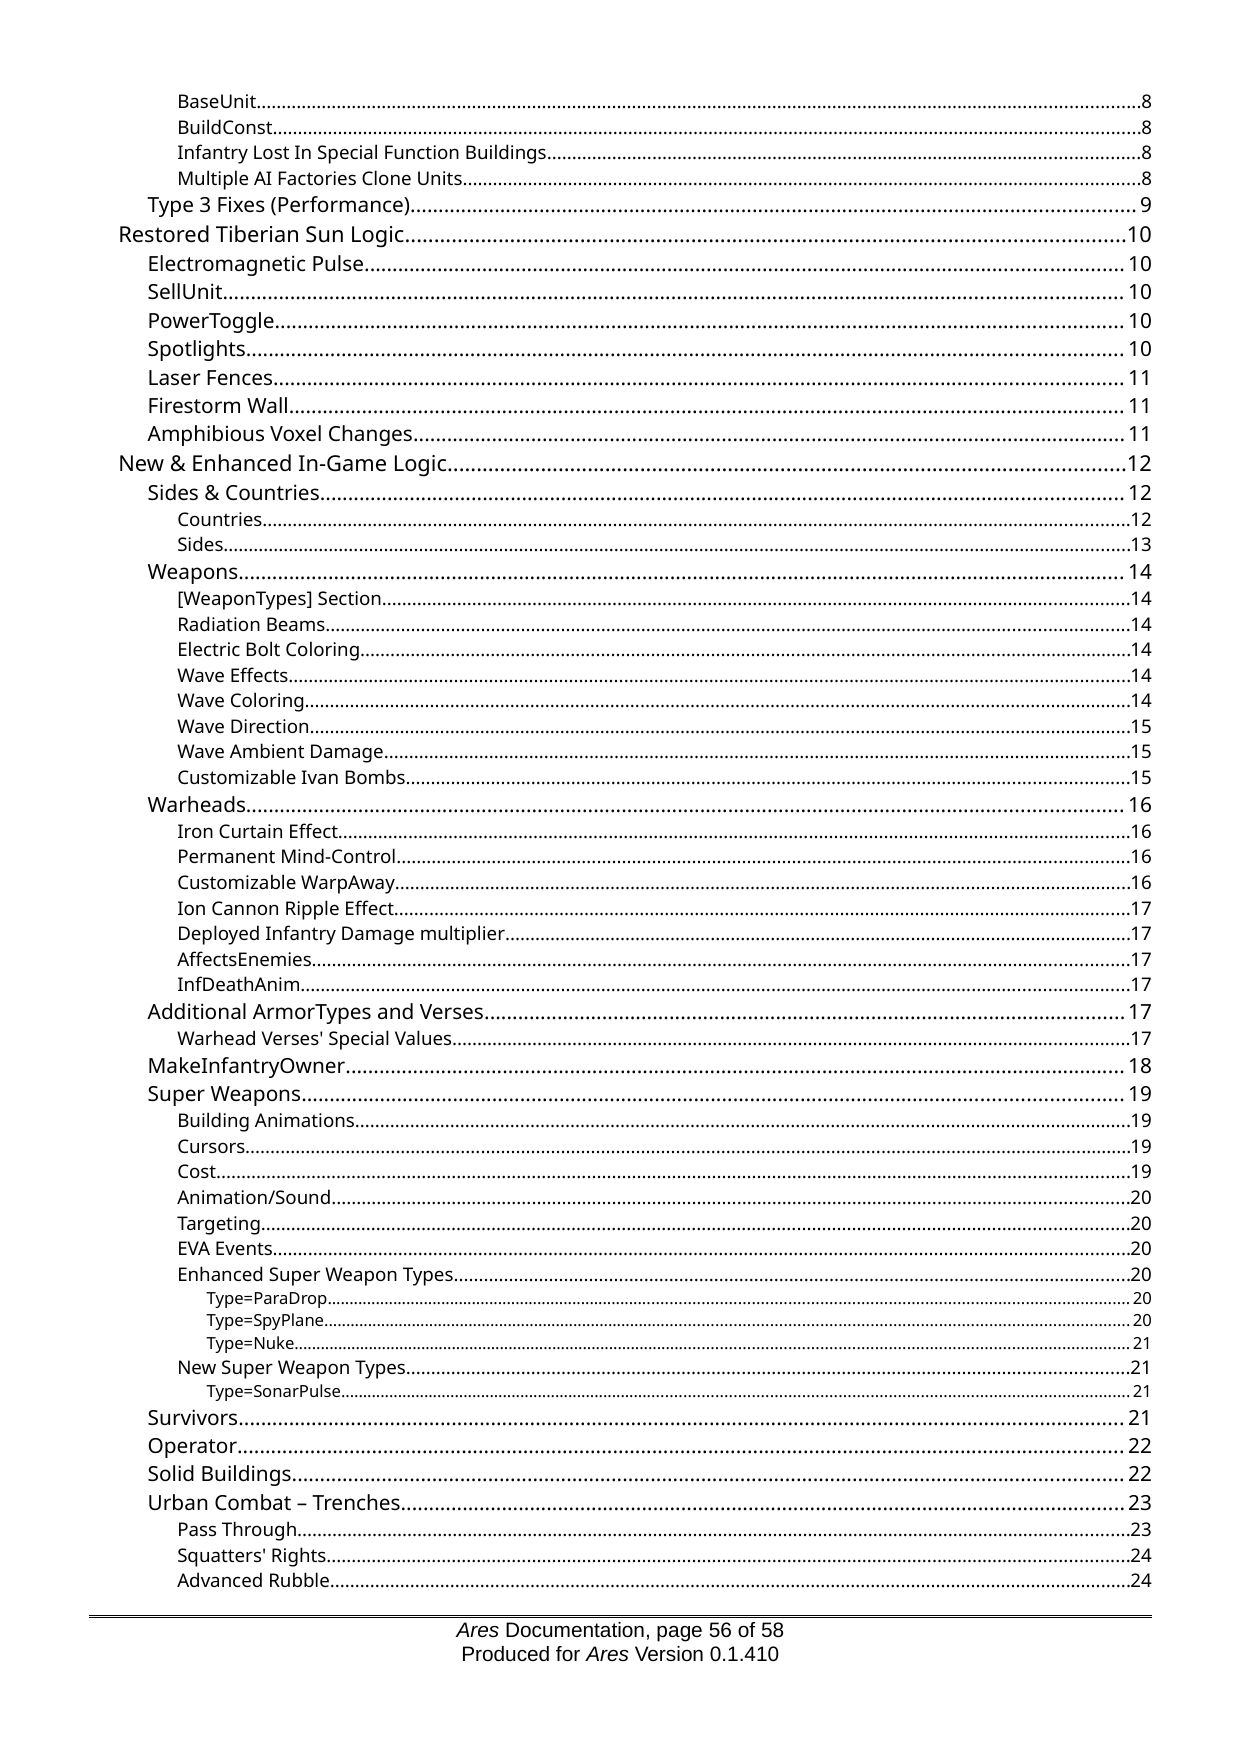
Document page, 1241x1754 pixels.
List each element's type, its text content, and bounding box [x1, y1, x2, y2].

text Radiation Beams 14 [177, 611, 1152, 637]
text EVA Events 20 [177, 1235, 1152, 1261]
text Wave Direction 15 [177, 713, 1152, 739]
text InfDeathAnim 17 [177, 971, 1152, 997]
text Type=SpyPlane 20 [206, 1309, 1152, 1332]
text Multiple AI Factories Clone Units 8 [177, 165, 1152, 191]
text Laser Fences 11 [147, 363, 1152, 391]
text Urban Combat – Trenches 23 [147, 1488, 1152, 1516]
text Cost 19 [177, 1159, 1152, 1184]
text SellUnit 10 [147, 277, 1152, 306]
text Building Animations 19 [177, 1108, 1152, 1133]
text Ion Cannon Ripple Effect 17 [177, 895, 1152, 920]
text Countries 12 [177, 506, 1152, 532]
text Advanced Rubble 24 [177, 1567, 1152, 1593]
text Sides & Countries 12 [147, 478, 1152, 506]
text Electric Bolt Coloring 14 [177, 637, 1152, 662]
text New Super Weapon Types 21 [177, 1354, 1152, 1380]
text New & Enhanced In-Game Logic 12 [118, 448, 1152, 478]
text Type=ParaDrop 20 [206, 1286, 1152, 1309]
text Cursors 19 [177, 1133, 1152, 1159]
text Sides 13 [177, 532, 1152, 557]
text Additional ArmorTypes and Verses 17 [147, 997, 1152, 1025]
text Firestorm Wall 11 [147, 391, 1152, 419]
text Deployed Infantry Damage multiplier 17 [177, 920, 1152, 946]
text Customizable Ivan Bombs 15 [177, 764, 1152, 790]
text Super Weapons 19 [147, 1079, 1152, 1108]
text Amphibious Voxel Changes 11 [147, 419, 1152, 448]
text Customizable WarpAway 16 [177, 869, 1152, 895]
text BuildConst 8 [177, 114, 1152, 139]
text Wave Ambient Damage 15 [177, 739, 1152, 764]
text Wave Coloring 14 [177, 688, 1152, 713]
text Warheads 16 [147, 790, 1152, 818]
text Animation/Sound 20 [177, 1184, 1152, 1210]
text Restored Tiberian Sun Logic 10 [118, 219, 1152, 249]
text PowerToggle 10 [147, 306, 1152, 334]
text Infantry Lost In Special Function Buildings 8 [177, 139, 1152, 165]
text Targeting 20 [177, 1210, 1152, 1235]
text Wave Effects 14 [177, 662, 1152, 688]
text Type=Nuke 21 [206, 1332, 1152, 1354]
text Pass Through 23 [177, 1516, 1152, 1542]
text Survivors 21 [147, 1403, 1152, 1431]
text Weapons 14 [147, 557, 1152, 586]
text MakeInfantryOwner 18 [147, 1051, 1152, 1079]
text Operator 22 [147, 1431, 1152, 1459]
text Type 3 Fixes (Performance) 9 [147, 191, 1152, 219]
text AffectsEnemies 17 [177, 946, 1152, 971]
text Enhanced Super Weapon Types 20 [177, 1261, 1152, 1286]
text Iron Curtain Effect 16 [177, 818, 1152, 844]
text Permanent Mind-Control 16 [177, 844, 1152, 869]
text Squatters' Rights 24 [177, 1542, 1152, 1567]
text Type=SonarPulse 21 [206, 1380, 1152, 1403]
text Spotlights 10 [147, 334, 1152, 363]
text BaseUnit 8 [177, 88, 1152, 114]
text Solid Buildings 22 [147, 1459, 1152, 1488]
text [WeaponTypes] Section 14 [177, 586, 1152, 611]
text Electromagnetic Pulse 10 [147, 249, 1152, 277]
text Warhead Verses' Special Values 17 [177, 1025, 1152, 1051]
